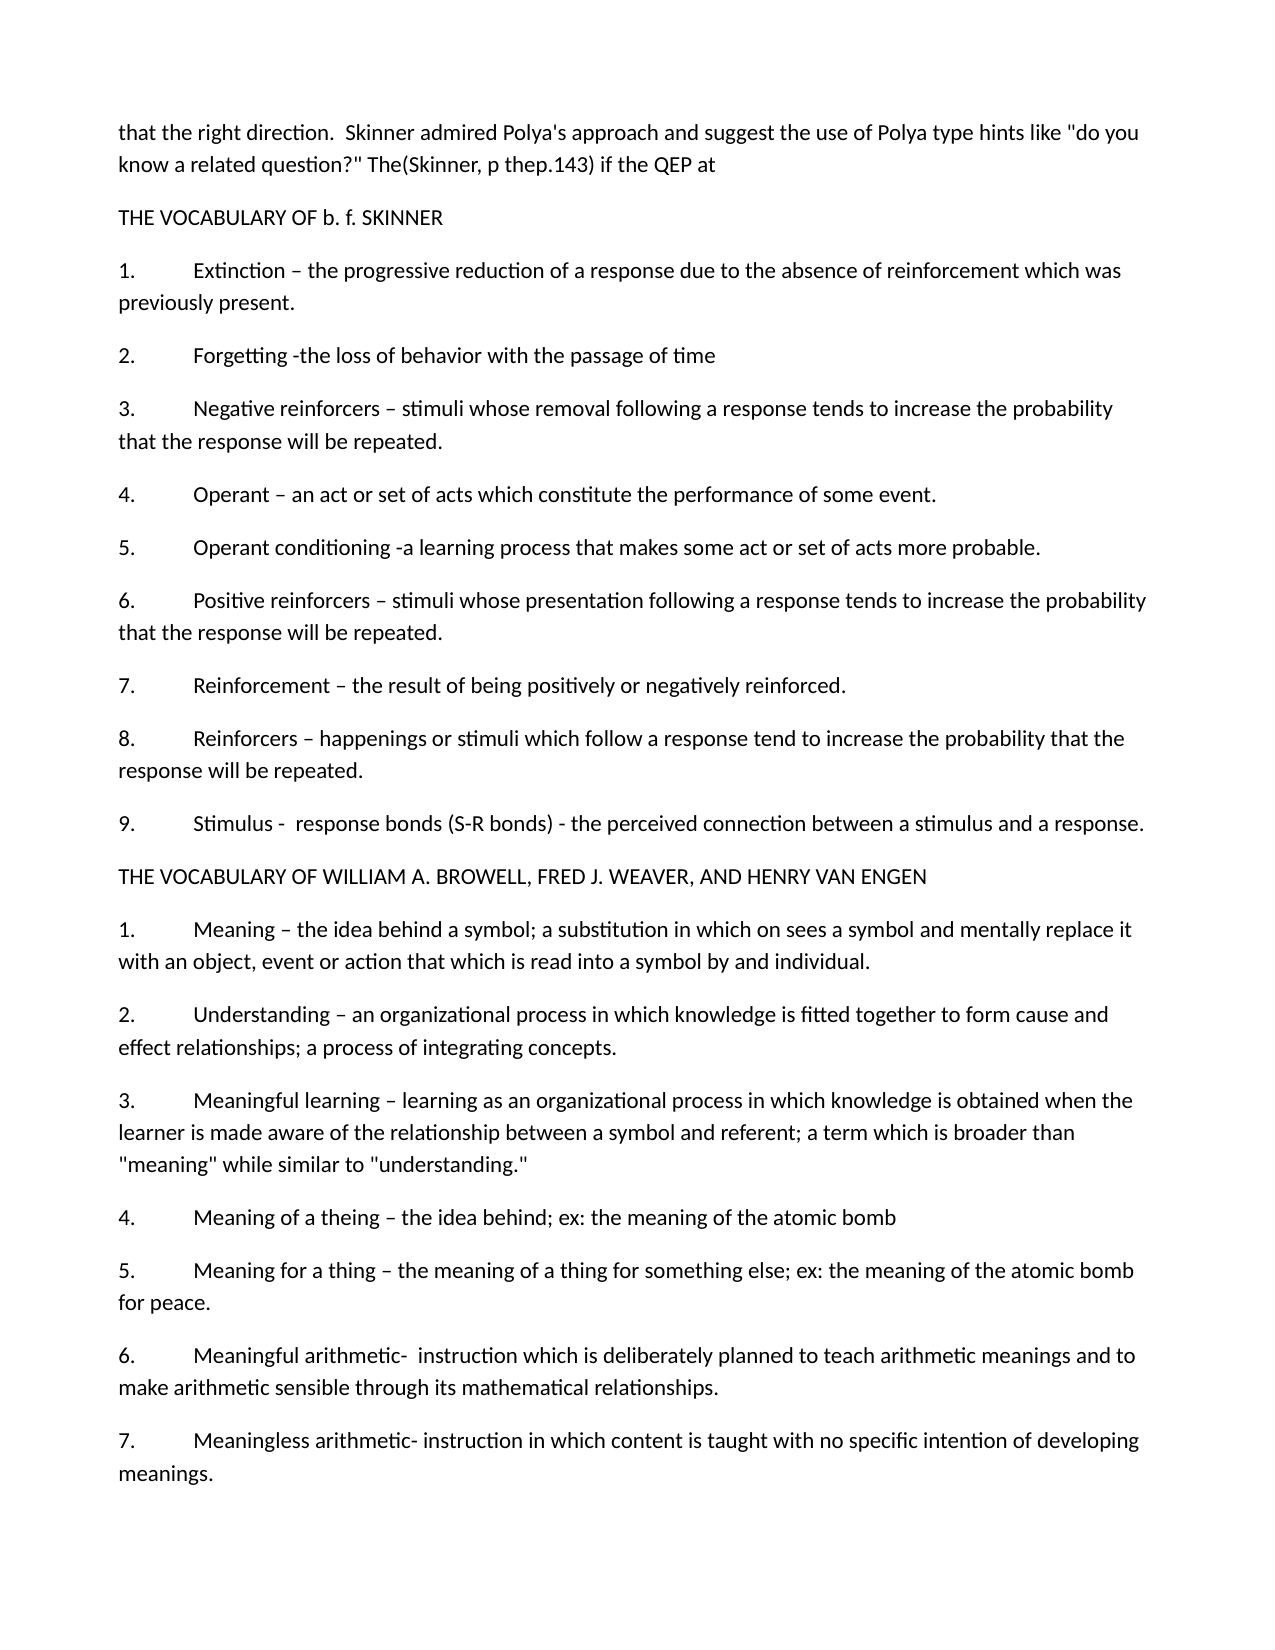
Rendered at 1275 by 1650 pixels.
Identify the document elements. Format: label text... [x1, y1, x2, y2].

text 8. Reinforcers – happenings or stimuli which follow a response tend to increase the probability that the response will be repeated. [118, 724, 1157, 784]
text THE VOCABULARY OF WILLIAM A. BROWELL, FRED J. WEAVER, AND HENRY VAN ENGEN [118, 862, 1157, 890]
text 7. Meaningless arithmetic- instruction in which content is taught with no specific intention of developing meanings. [118, 1427, 1157, 1487]
text 1. Meaning – the idea behind a symbol; a substitution in which on sees a symbol and mentally replace it with an object, event or action that which is read into a symbol by and individual. [118, 915, 1157, 976]
text 6. Meaningful arithmetic- instruction which is deliberately planned to teach arithmetic meanings and to make arithmetic sensible through its mathematical relationships. [118, 1341, 1157, 1402]
text that the right direction. Skinner admired Polya's approach and suggest the use of Polya type hints like "do you know a related question?" The(Skinner, p thep.143) if the QEP at [118, 118, 1157, 178]
text 9. Stimulus - response bonds (S-R bonds) - the perceived connection between a stimulus and a response. [118, 809, 1157, 837]
text 7. Reinforcement – the result of being positively or negatively reinforced. [118, 671, 1157, 699]
text 4. Meaning of a theing – the idea behind; ex: the meaning of the atomic bomb [118, 1203, 1157, 1231]
text 5. Operant conditioning -a learning process that makes some act or set of acts more probable. [118, 533, 1157, 561]
text 2. Understanding – an organizational process in which knowledge is fitted together to form cause and effect relationships; a process of integrating concepts. [118, 1001, 1157, 1061]
text 5. Meaning for a thing – the meaning of a thing for something else; ex: the meaning of the atomic bomb for peace. [118, 1256, 1157, 1316]
text 4. Operant – an act or set of acts which constitute the performance of some event. [118, 480, 1157, 508]
text 3. Meaningful learning – learning as an organizational process in which knowledge is obtained when the learner is made aware of the relationship between a symbol and referent; a term which is broader than "meaning" while similar to "understanding." [118, 1086, 1157, 1178]
text 2. Forgetting -the loss of behavior with the passage of time [118, 342, 1157, 369]
text 1. Extinction – the progressive reduction of a response due to the absence of reinforcement which was previously present. [118, 256, 1157, 317]
text 3. Negative reinforcers – stimuli whose removal following a response tends to increase the probability that the response will be repeated. [118, 394, 1157, 455]
text THE VOCABULARY OF b. f. SKINNER [118, 203, 1157, 231]
text 6. Positive reinforcers – stimuli whose presentation following a response tends to increase the probability that the response will be repeated. [118, 586, 1157, 646]
